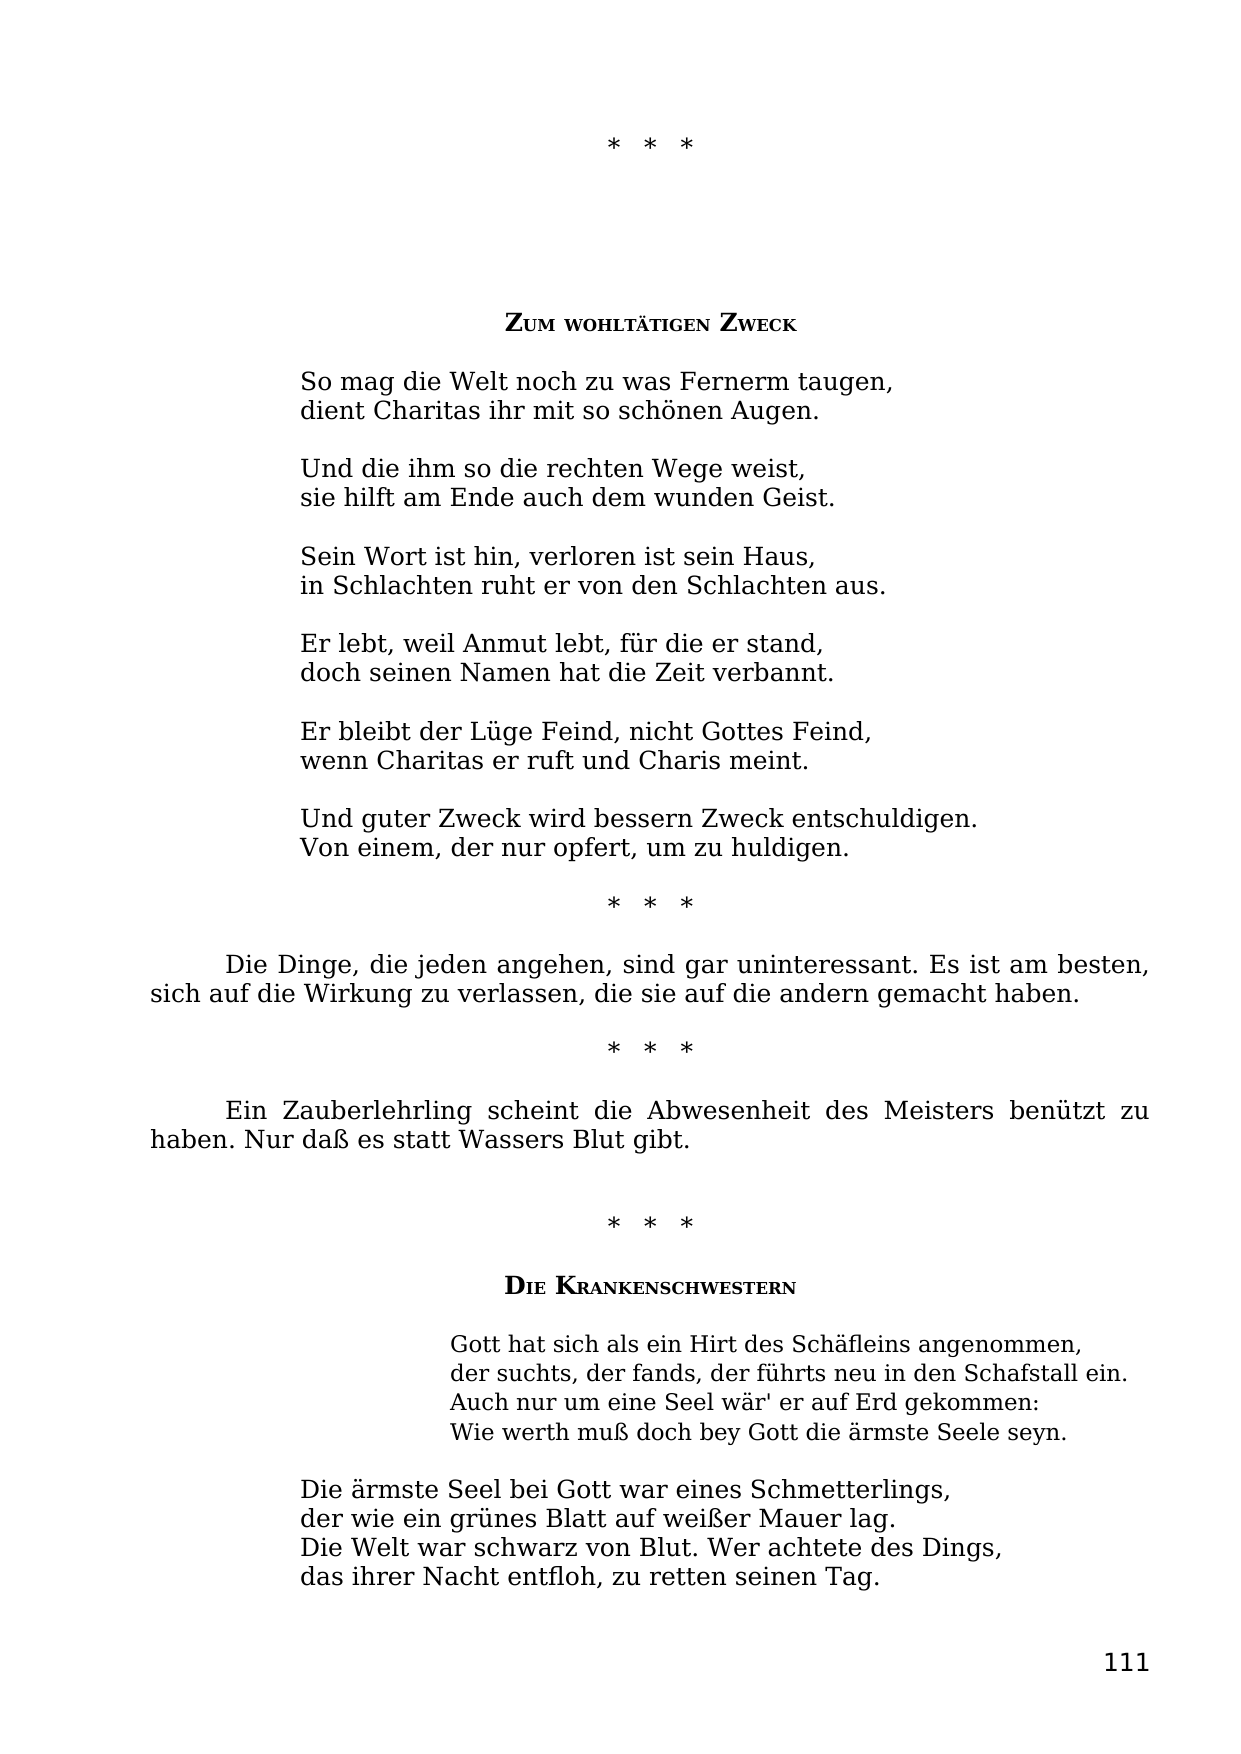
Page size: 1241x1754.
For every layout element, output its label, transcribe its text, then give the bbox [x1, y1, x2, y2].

text Er lebt, weil Anmut lebt, für die er stand, [300, 629, 1151, 658]
text Auch nur um eine Seel wär' er auf Erd gekommen: [450, 1387, 1151, 1416]
text der suchts, der fands, der führts neu in den Schafstall ein. [450, 1358, 1151, 1387]
text So mag die Welt noch zu was Fernerm taugen, [300, 367, 1151, 396]
text Gott hat sich als ein Hirt des Schäfleins angenommen, [450, 1329, 1151, 1358]
text dient Charitas ihr mit so schönen Augen. [300, 396, 1151, 425]
text Die ärmste Seel bei Gott war eines Schmetterlings, [300, 1475, 1151, 1504]
text wenn Charitas er ruft und Charis meint. [300, 746, 1151, 775]
text Wie werth muß doch bey Gott die ärmste Seele seyn. [450, 1416, 1151, 1445]
text der wie ein grünes Blatt auf weißer Mauer lag. [300, 1504, 1151, 1533]
text Und guter Zweck wird bessern Zweck entschuldigen. [300, 804, 1151, 833]
text * * * [150, 133, 1151, 162]
text Ein Zauberlehrling scheint die Abwesenheit des Meisters benützt zu haben. Nur daß es statt Wassers Blut gibt. [150, 1096, 1151, 1154]
text Die Dinge, die jeden angehen, sind gar uninteressant. Es ist am besten, sich auf die Wirkung zu verlassen, die sie auf die andern gemacht haben. [150, 950, 1151, 1008]
text * * * [150, 1037, 1151, 1067]
text sie hilft am Ende auch dem wunden Geist. [300, 483, 1151, 512]
text Und die ihm so die rechten Wege weist, [300, 454, 1151, 483]
text in Schlachten ruht er von den Schlachten aus. [300, 571, 1151, 600]
text doch seinen Namen hat die Zeit verbannt. [300, 658, 1151, 687]
text Sein Wort ist hin, verloren ist sein Haus, [300, 542, 1151, 571]
text * * * [150, 892, 1151, 921]
text Zum wohltätigen Zweck [150, 279, 1151, 337]
text Er bleibt der Lüge Feind, nicht Gottes Feind, [300, 717, 1151, 746]
text Die Krankenschwestern [150, 1242, 1151, 1300]
text das ihrer Nacht entfloh, zu retten seinen Tag. [300, 1562, 1151, 1592]
text Die Welt war schwarz von Blut. Wer achtete des Dings, [300, 1533, 1151, 1562]
text Von einem, der nur opfert, um zu huldigen. [300, 833, 1151, 862]
text * * * [150, 1212, 1151, 1242]
